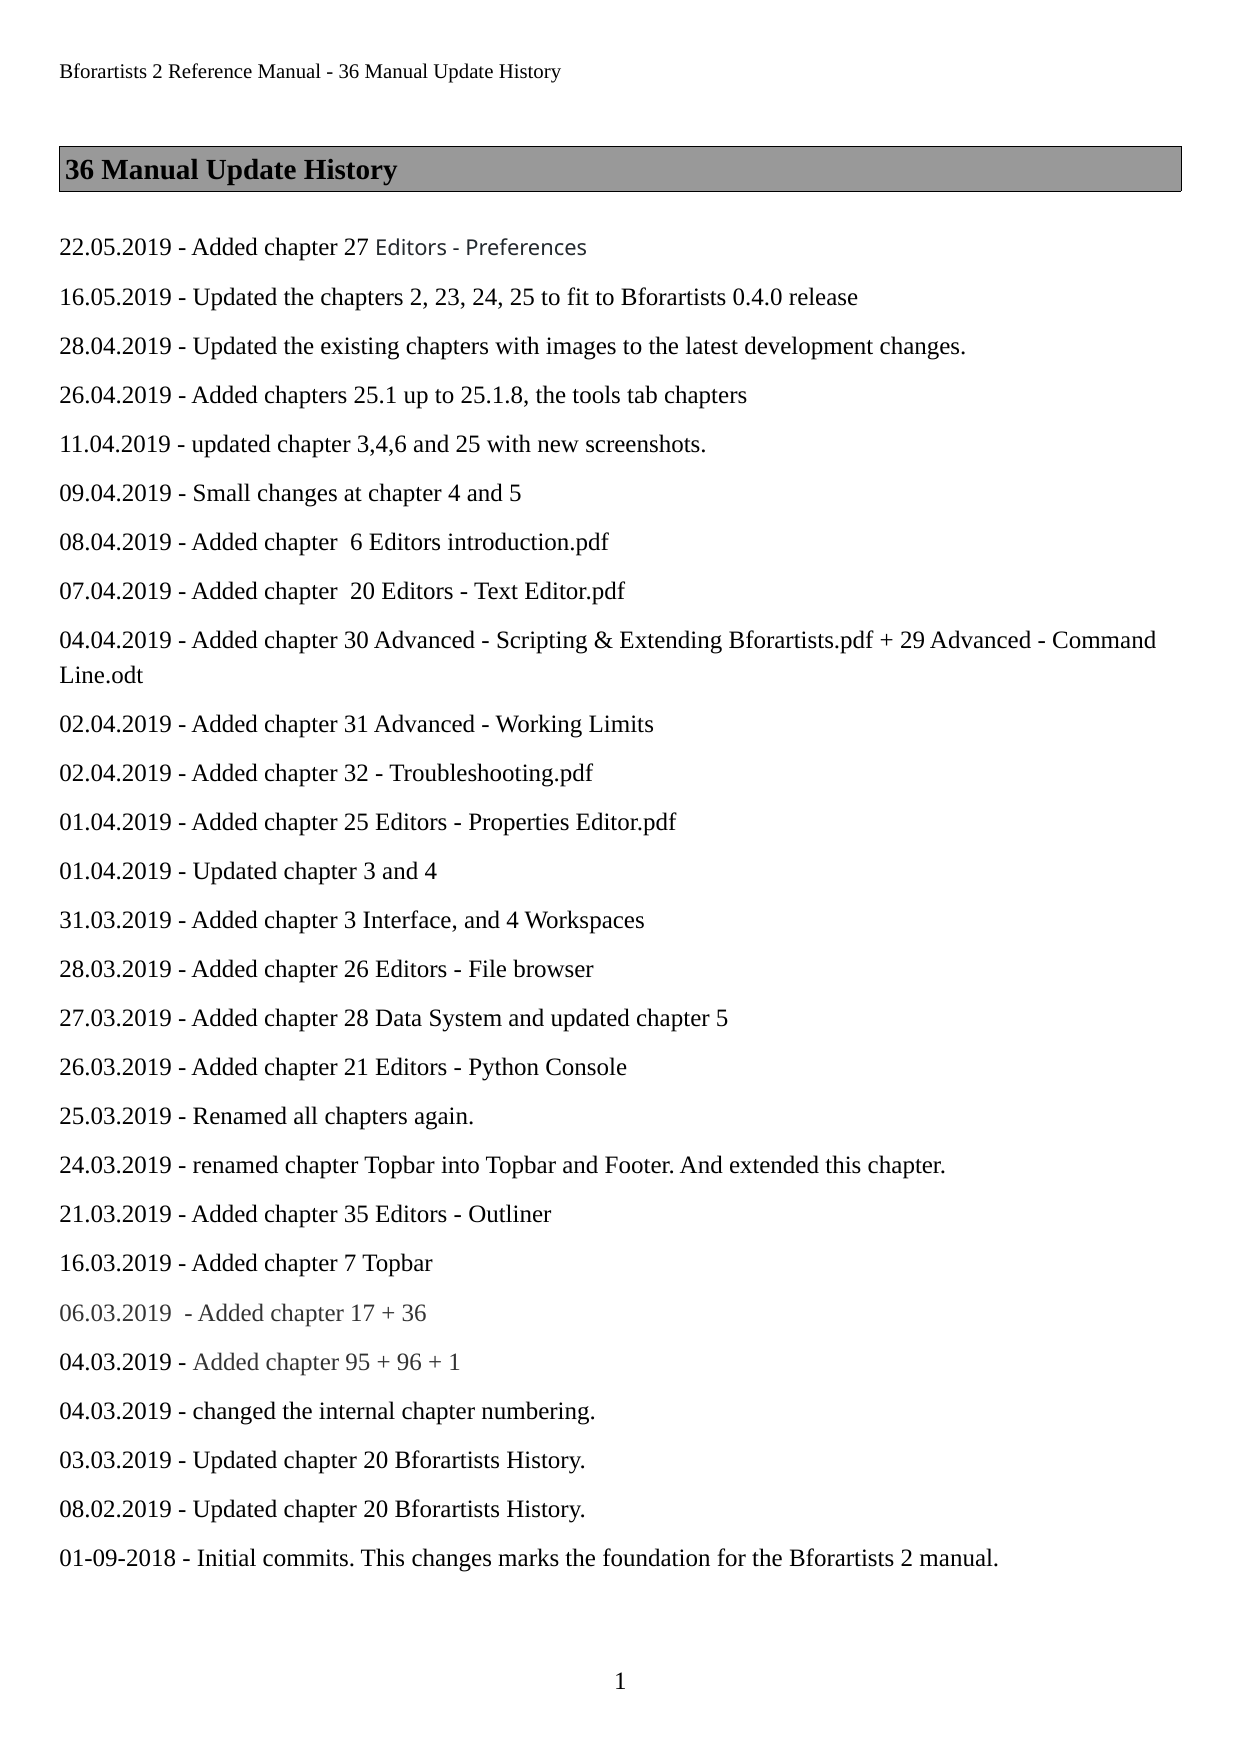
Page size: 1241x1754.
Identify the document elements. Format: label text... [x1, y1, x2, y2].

text 24.03.2019 - renamed chapter Topbar into Topbar and Footer. And extended this chapter. [59, 1150, 1181, 1179]
text 02.04.2019 - Added chapter 32 - Troubleshooting.pdf [59, 758, 1181, 787]
text 04.03.2019 - Added chapter 95 + 96 + 1 [59, 1347, 1181, 1375]
text 16.03.2019 - Added chapter 7 Topbar [59, 1248, 1181, 1277]
text 08.02.2019 - Updated chapter 20 Bforartists History. [59, 1494, 1181, 1523]
text 22.05.2019 - Added chapter 27 Editors - Preferences [59, 232, 1181, 261]
text 31.03.2019 - Added chapter 3 Interface, and 4 Workspaces [59, 905, 1181, 934]
text 28.03.2019 - Added chapter 26 Editors - File browser [59, 954, 1181, 983]
text 26.04.2019 - Added chapters 25.1 up to 25.1.8, the tools tab chapters [59, 380, 1181, 409]
text 03.03.2019 - Updated chapter 20 Bforartists History. [59, 1445, 1181, 1473]
text 28.04.2019 - Updated the existing chapters with images to the latest development changes. [59, 331, 1181, 360]
text 16.05.2019 - Updated the chapters 2, 23, 24, 25 to fit to Bforartists 0.4.0 release [59, 282, 1181, 311]
text 11.04.2019 - updated chapter 3,4,6 and 25 with new screenshots. [59, 429, 1181, 458]
text 27.03.2019 - Added chapter 28 Data System and updated chapter 5 [59, 1003, 1181, 1032]
text 09.04.2019 - Small changes at chapter 4 and 5 [59, 478, 1181, 507]
text 04.04.2019 - Added chapter 30 Advanced - Scripting & Extending Bforartists.pdf + 29 Advanced - Command Line.odt [59, 625, 1181, 688]
table_header 36 Manual Update History [60, 147, 1181, 191]
text 04.03.2019 - changed the internal chapter numbering. [59, 1396, 1181, 1424]
text 08.04.2019 - Added chapter 6 Editors introduction.pdf [59, 527, 1181, 556]
text 21.03.2019 - Added chapter 35 Editors - Outliner [59, 1199, 1181, 1228]
text 02.04.2019 - Added chapter 31 Advanced - Working Limits [59, 709, 1181, 738]
text 06.03.2019 - Added chapter 17 + 36 [59, 1298, 1181, 1326]
text 25.03.2019 - Renamed all chapters again. [59, 1101, 1181, 1130]
text 26.03.2019 - Added chapter 21 Editors - Python Console [59, 1052, 1181, 1081]
text 01.04.2019 - Updated chapter 3 and 4 [59, 856, 1181, 885]
text 07.04.2019 - Added chapter 20 Editors - Text Editor.pdf [59, 576, 1181, 605]
text 01-09-2018 - Initial commits. This changes marks the foundation for the Bforartists 2 manual. [59, 1543, 1181, 1572]
text 01.04.2019 - Added chapter 25 Editors - Properties Editor.pdf [59, 807, 1181, 836]
